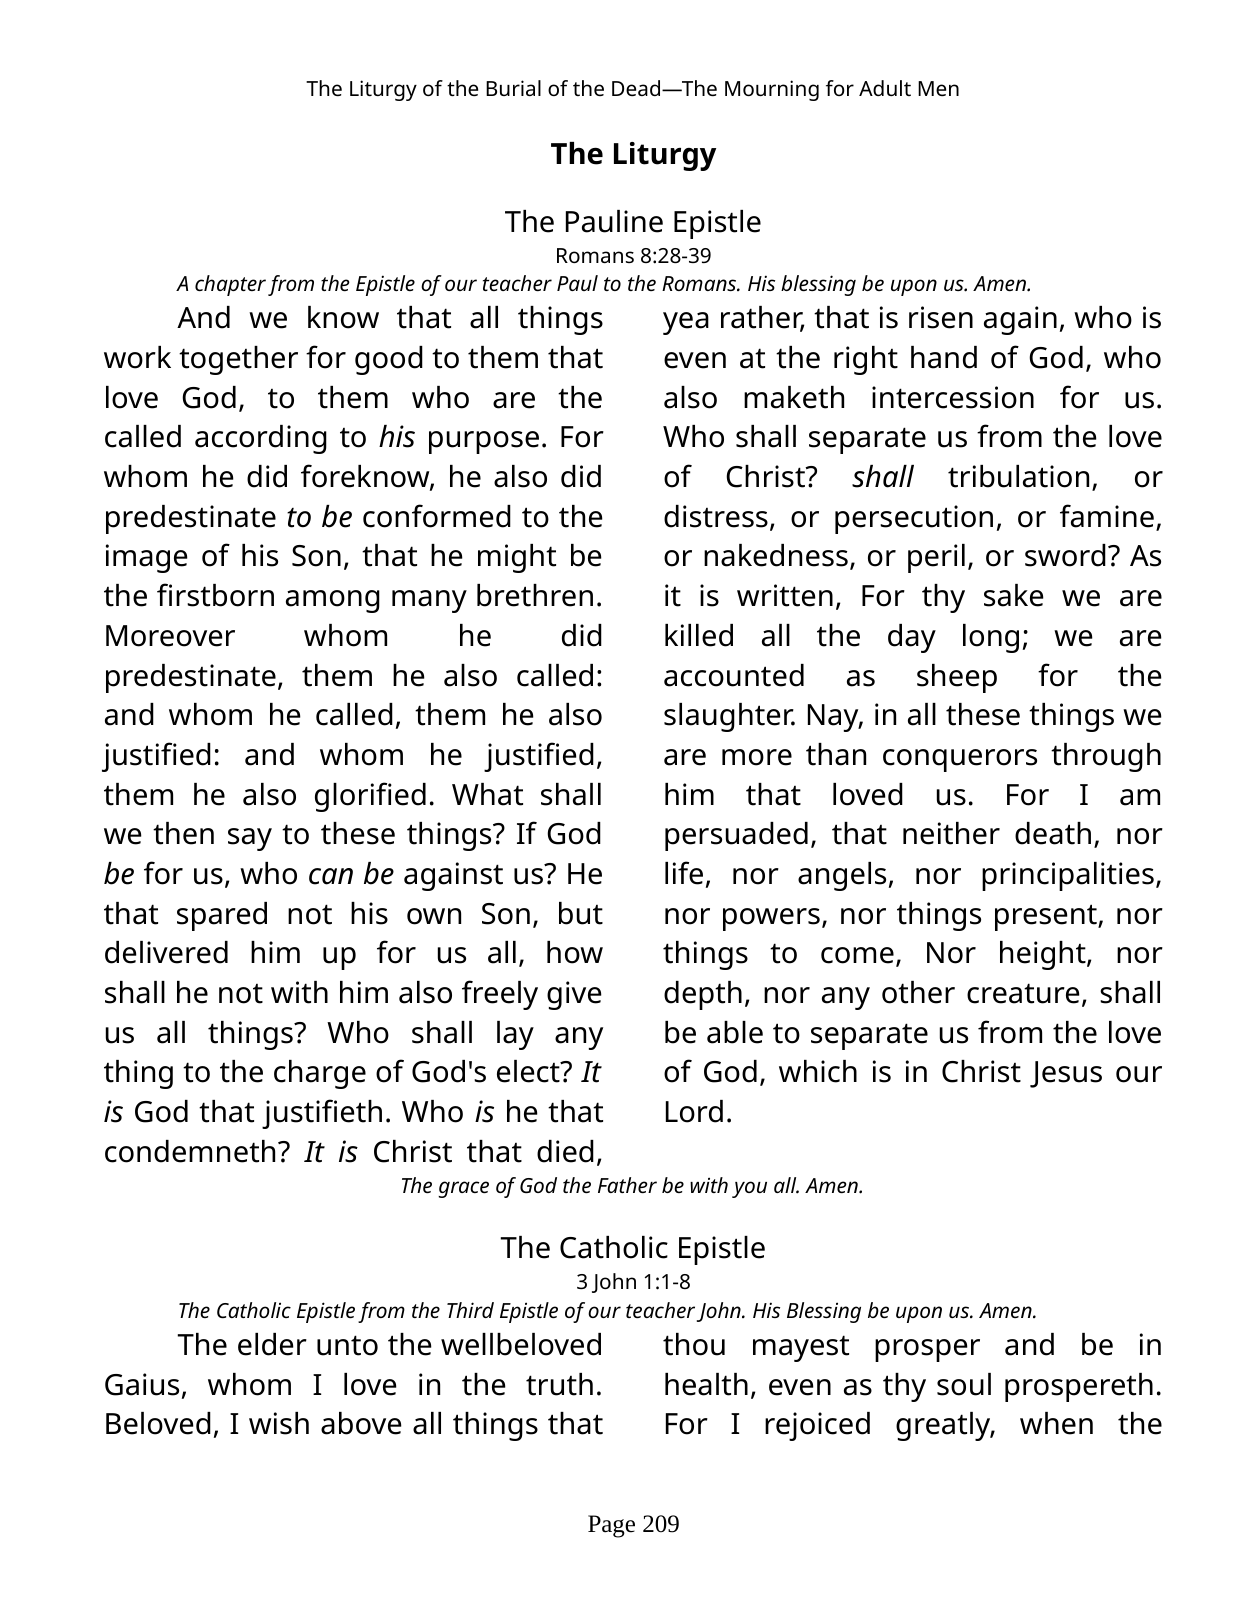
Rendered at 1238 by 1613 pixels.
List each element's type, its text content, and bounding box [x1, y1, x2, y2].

text The Liturgy of the Burial of the Dead—The Mourning for Adult Men [102, 74, 1165, 102]
text A chapter from the Epistle of our teacher Paul to the Romans. His blessing be upon us. Amen. [103, 269, 1163, 298]
text yea rather, that is risen again, who is even at the right hand of God, who also maketh intercession for us. Who shall separate us from the love of Christ? shall tribulation, or distress, or persecution, or famine, or nakedness, or peril, or sword? As it is written, For thy sake we are killed all the day long; we are accounted as sheep for the slaughter. Nay, in all these things we are more than conquerors through him that loved us. For I am persuaded, that neither death, nor life, nor angels, nor principalities, nor powers, nor things present, nor things to come, Nor height, nor depth, nor any other creature, shall be able to separate us from the love of God, which is in Christ Jesus our Lord. [663, 298, 1163, 1131]
text 3 John 1:1-8 [103, 1267, 1163, 1296]
text The elder unto the wellbeloved Gaius, whom I love in the truth. Beloved, I wish above all things that [103, 1324, 604, 1443]
text The Catholic Epistle [103, 1228, 1163, 1267]
text The grace of God the Father be with you all. Amen. [103, 1171, 1163, 1199]
text thou mayest prosper and be in health, even as thy soul prospereth. For I rejoiced greatly, when the [663, 1324, 1163, 1443]
text The Pauline Epistle [103, 201, 1163, 241]
text Romans 8:28-39 [103, 241, 1163, 269]
text And we know that all things work together for good to them that love God, to them who are the called according to his purpose. For whom he did foreknow, he also did predestinate to be conformed to the image of his Son, that he might be the firstborn among many brethren. Moreover whom he did predestinate, them he also called: and whom he called, them he also justified: and whom he justified, them he also glorified. What shall we then say to these things? If God be for us, who can be against us? He that spared not his own Son, but delivered him up for us all, how shall he not with him also freely give us all things? Who shall lay any thing to the charge of God's elect? It is God that justifieth. Who is he that condemneth? It is Christ that died, [103, 298, 604, 1171]
text The Liturgy [103, 133, 1163, 173]
text The Catholic Epistle from the Third Epistle of our teacher John. His Blessing be upon us. Amen. [103, 1296, 1163, 1324]
